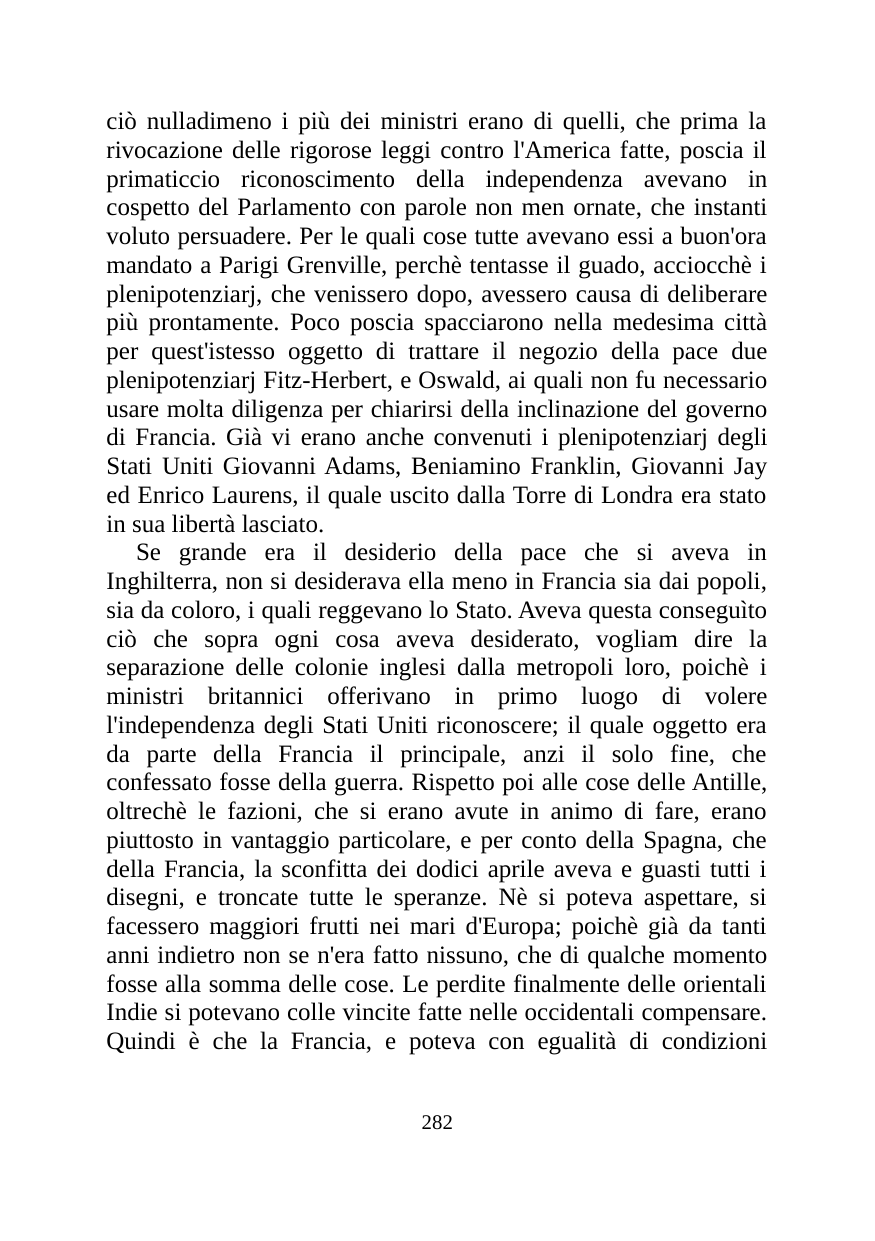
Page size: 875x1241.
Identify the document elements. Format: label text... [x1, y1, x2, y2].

text ciò nulladimeno i più dei ministri erano di quelli, che prima la rivocazione delle rigorose leggi contro l'America fatte, poscia il primaticcio riconoscimento della independenza avevano in cospetto del Parlamento con parole non men ornate, che instanti voluto persuadere. Per le quali cose tutte avevano essi a buon'ora mandato a Parigi Grenville, perchè tentasse il guado, acciocchè i plenipotenziarj, che venissero dopo, avessero causa di deliberare più prontamente. Poco poscia spacciarono nella medesima città per quest'istesso oggetto di trattare il negozio della pace due plenipotenziarj Fitz-Herbert, e Oswald, ai quali non fu necessario usare molta diligenza per chiarirsi della inclinazione del governo di Francia. Già vi erano anche convenuti i plenipotenziarj degli Stati Uniti Giovanni Adams, Beniamino Franklin, Giovanni Jay ed Enrico Laurens, il quale uscito dalla Torre di Londra era stato in sua libertà lasciato. [106, 106, 768, 537]
text Se grande era il desiderio della pace che si aveva in Inghilterra, non si desiderava ella meno in Francia sia dai popoli, sia da coloro, i quali reggevano lo Stato. Aveva questa conseguìto ciò che sopra ogni cosa aveva desiderato, vogliam dire la separazione delle colonie inglesi dalla metropoli loro, poichè i ministri britannici offerivano in primo luogo di volere l'independenza degli Stati Uniti riconoscere; il quale oggetto era da parte della Francia il principale, anzi il solo fine, che confessato fosse della guerra. Rispetto poi alle cose delle Antille, oltrechè le fazioni, che si erano avute in animo di fare, erano piuttosto in vantaggio particolare, e per conto della Spagna, che della Francia, la sconfitta dei dodici aprile aveva e guasti tutti i disegni, e troncate tutte le speranze. Nè si poteva aspettare, si facessero maggiori frutti nei mari d'Europa; poichè già da tanti anni indietro non se n'era fatto nissuno, che di qualche momento fosse alla somma delle cose. Le perdite finalmente delle orientali Indie si potevano colle vincite fatte nelle occidentali compensare. Quindi è che la Francia, e poteva con egualità di condizioni [106, 537, 768, 1055]
